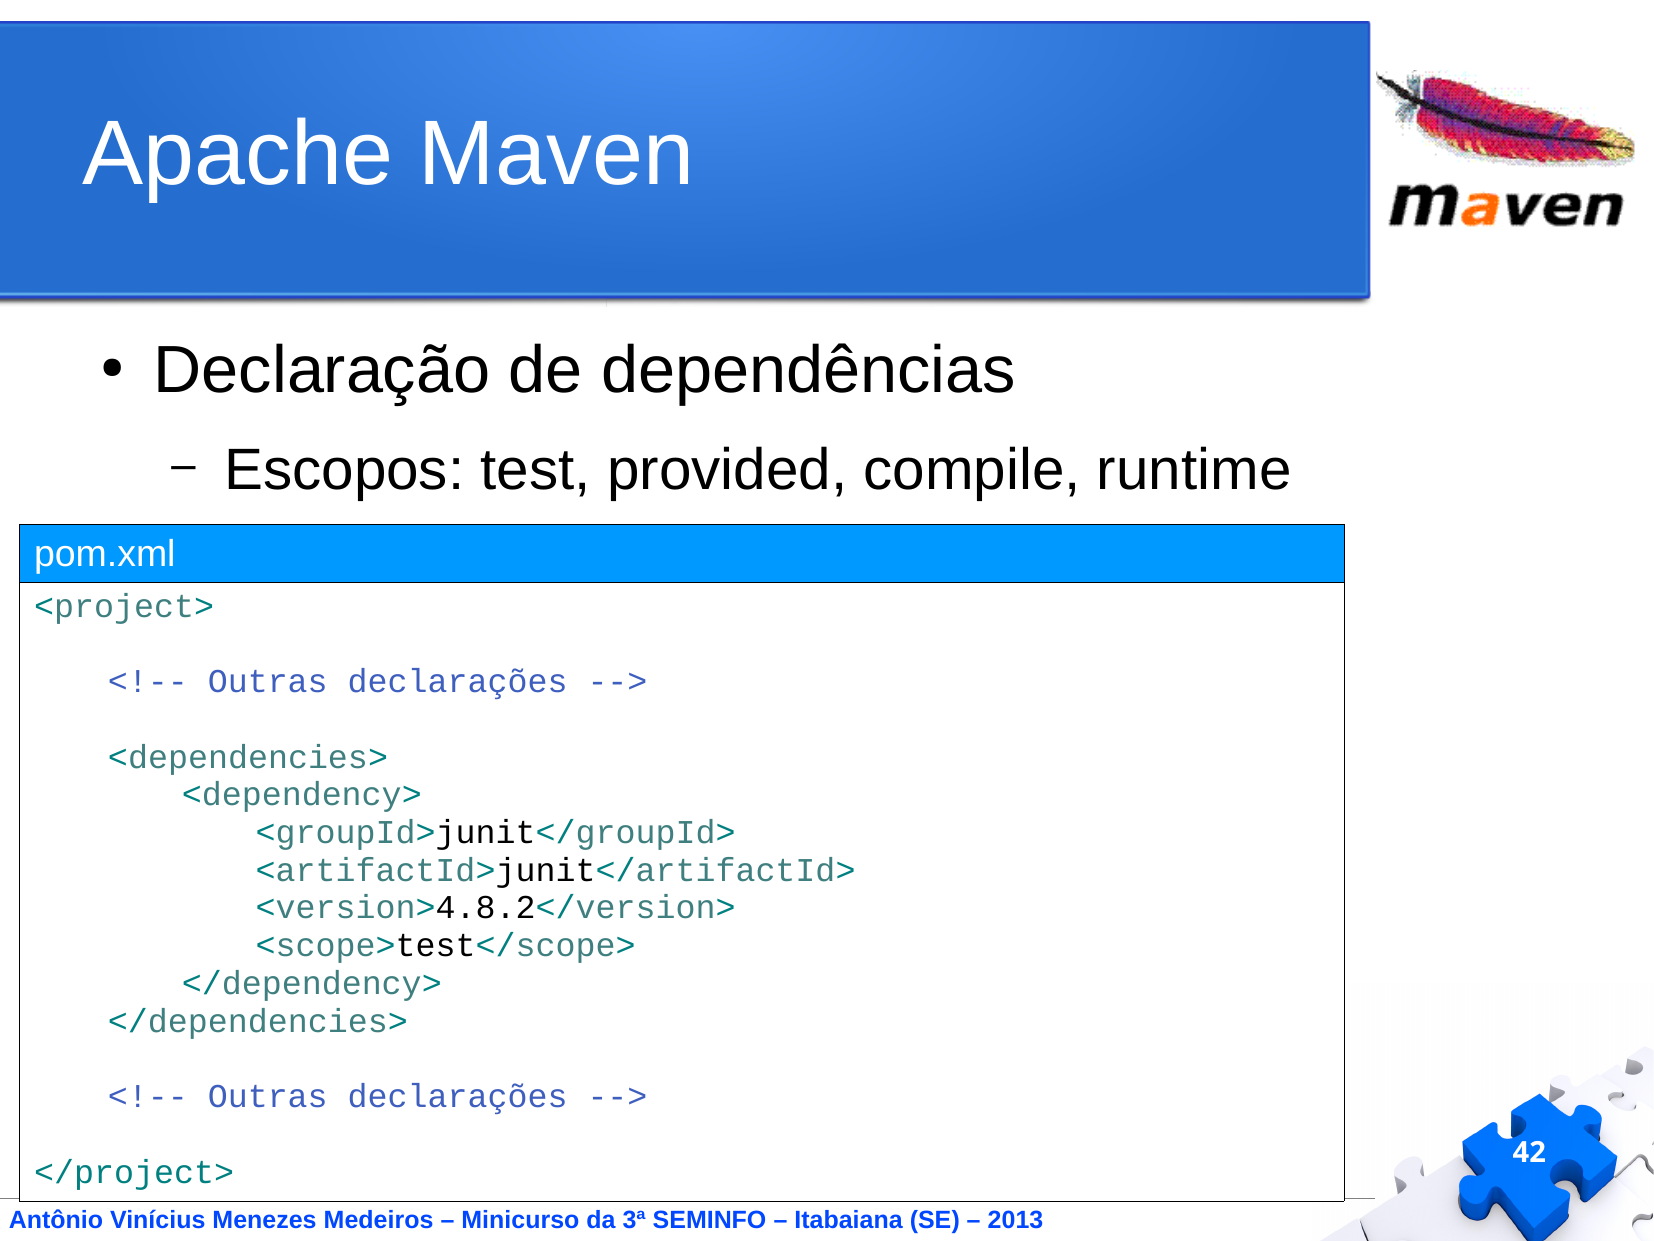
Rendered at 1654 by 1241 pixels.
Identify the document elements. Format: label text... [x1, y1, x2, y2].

table_header pom.xml [20, 525, 1344, 582]
picture [0, 21, 1375, 307]
picture [1311, 983, 1654, 1241]
list Declaração de dependências Escopos: test, provided, compile, runtime [82, 332, 1356, 532]
table_cell <project> <!-- Outras declarações --> <dependencies> <dependency> <groupId>junit</groupId> <artifactId>junit</artifactId> <version>4.8.2</version> <scope>test</scope> </dependency> </dependencies> <!-- Outras declarações --> </project> [20, 583, 1344, 1201]
picture [1376, 70, 1643, 249]
title Apache Maven [82, 49, 1323, 257]
